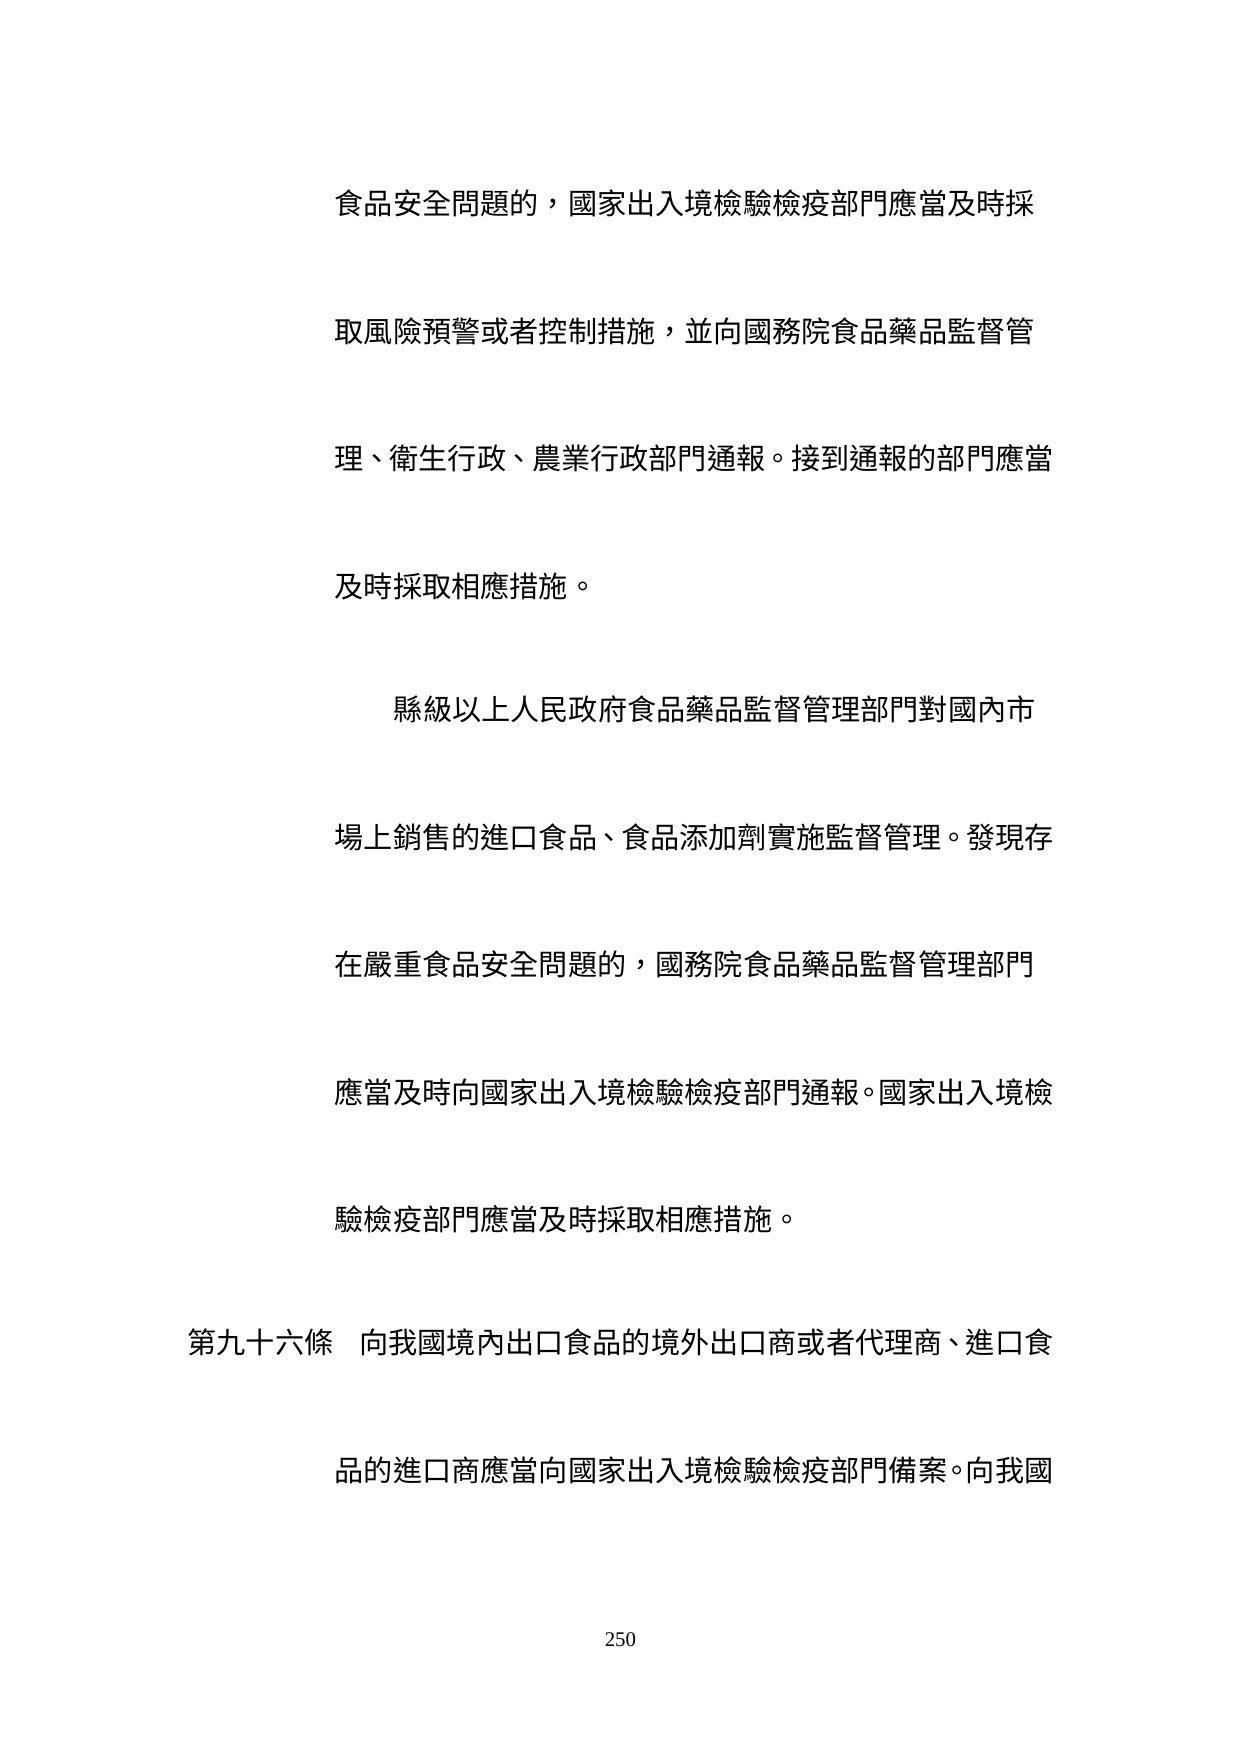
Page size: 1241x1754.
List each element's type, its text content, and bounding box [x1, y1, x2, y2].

subtitle 縣級以上人民政府食品藥品監督管理部門對國內市場上銷售的進口食品、食品添加劑實施監督管理。發現存在嚴重食品安全問題的，國務院食品藥品監督管理部門應當及時向國家出入境檢驗檢疫部門通報。國家出入境檢驗檢疫部門應當及時採取相應措施。 [334, 670, 1053, 1255]
subtitle 食品安全問題的，國家出入境檢驗檢疫部門應當及時採取風險預警或者控制措施，並向國務院食品藥品監督管理、衛生行政、農業行政部門通報。接到通報的部門應當及時採取相應措施。 [187, 164, 1053, 622]
subtitle 第九十六條 向我國境內出口食品的境外出口商或者代理商、進口食品的進口商應當向國家出入境檢驗檢疫部門備案。向我國 [187, 1304, 1053, 1506]
